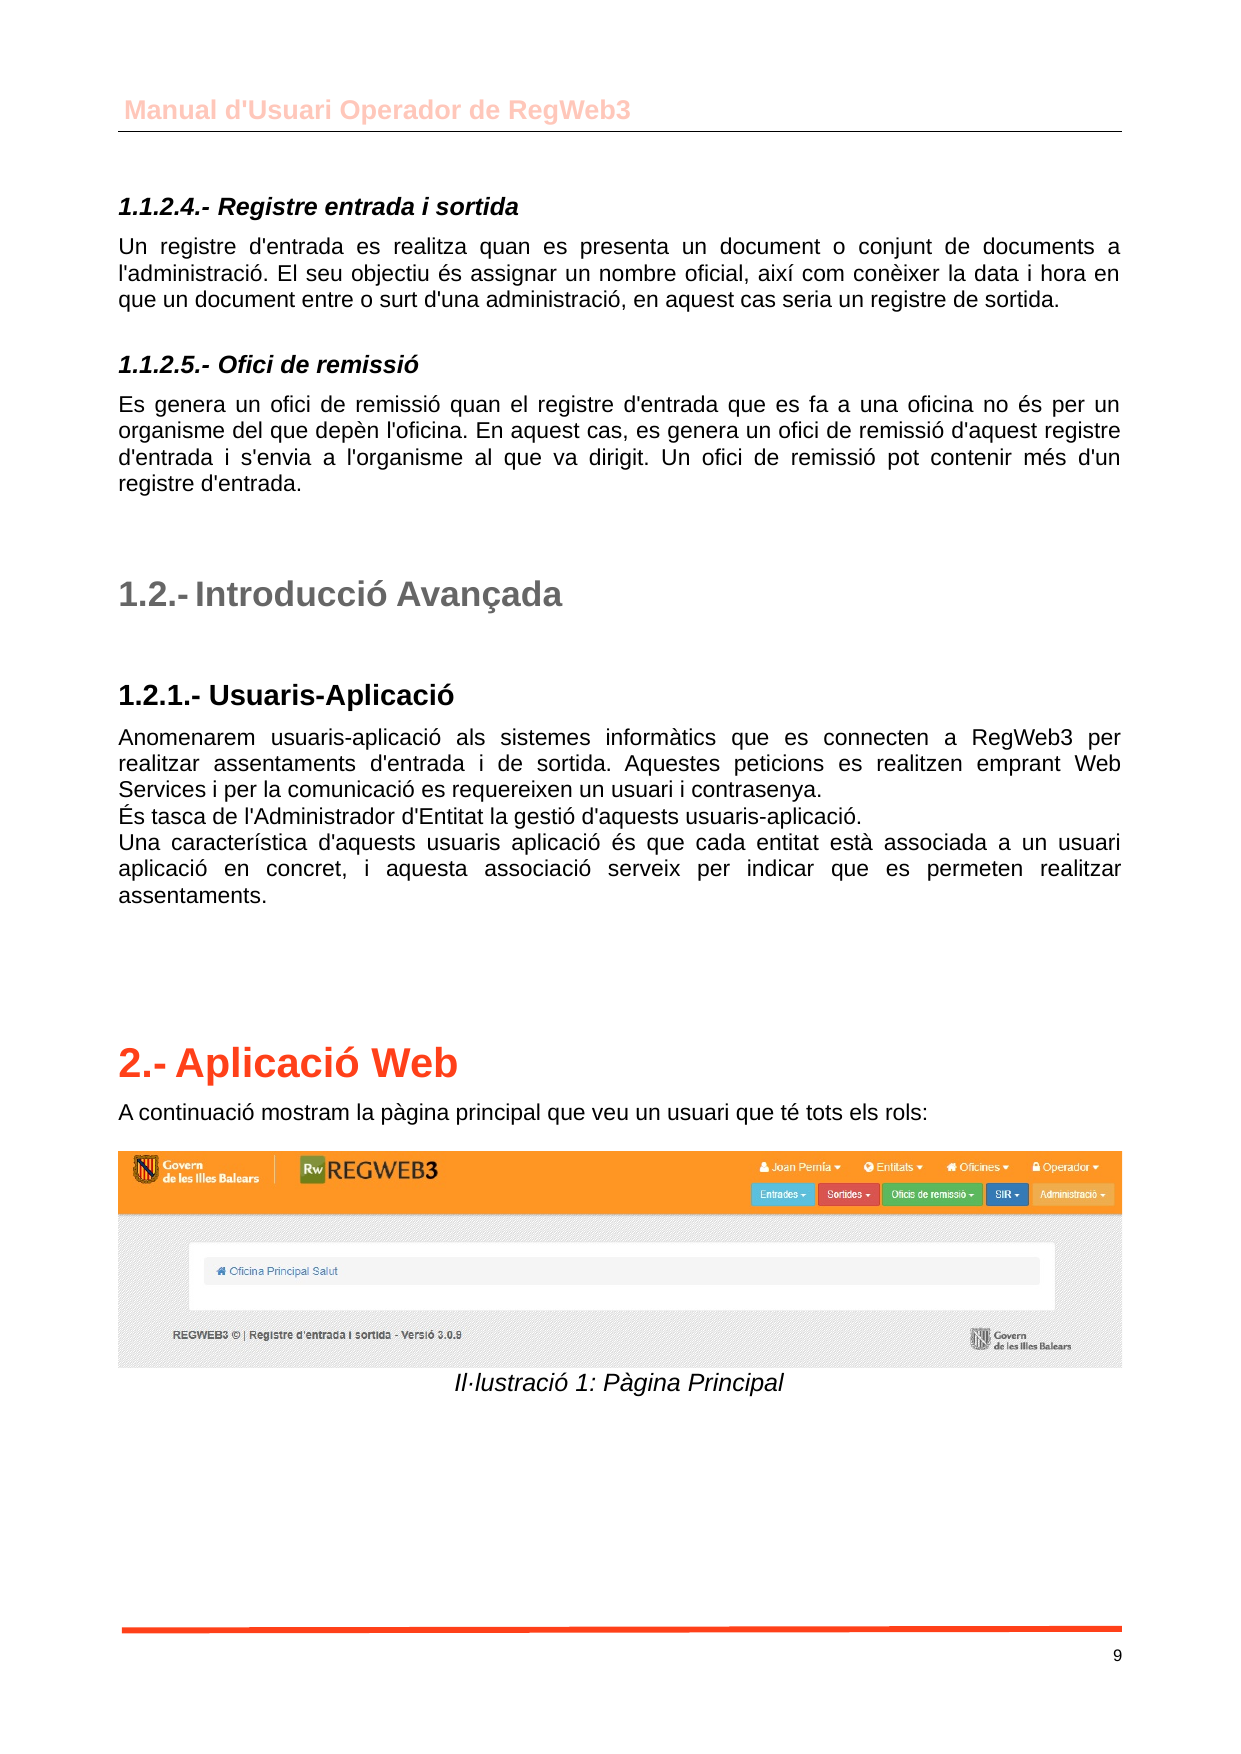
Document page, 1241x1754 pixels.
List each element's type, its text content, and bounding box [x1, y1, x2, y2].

text Una característica d'aquests usuaris aplicació és que cada entitat està associada a un usuari aplicació en concret, i aquesta associació serveix per indicar que es permeten realitzar assentaments. [118, 829, 1122, 908]
subtitle Aplicació Web [118, 1038, 1122, 1086]
text A continuació mostram la pàgina principal que veu un usuari que té tots els rols: [118, 1099, 1122, 1125]
subtitle Usuaris-Aplicació [118, 677, 1122, 711]
text Anomenarem usuaris-aplicació als sistemes informàtics que es connecten a RegWeb3 per realitzar assentaments d'entrada i de sortida. Aquestes peticions es realitzen emprant Web Services i per la comunicació es requereixen un usuari i contrasenya. [118, 723, 1122, 803]
subtitle Introducció Avançada [118, 573, 1122, 614]
text Un registre d'entrada es realitza quan es presenta un document o conjunt de documents a l'administració. El seu objectiu és assignar un nombre oficial, així com conèixer la data i hora en que un document entre o surt d'una administració, en aquest cas seria un registre de sortida. [118, 233, 1122, 312]
picture [118, 1151, 1123, 1368]
text Es genera un ofici de remissió quan el registre d'entrada que es fa a una oficina no és per un organisme del que depèn l'oficina. En aquest cas, es genera un ofici de remissió d'aquest registre d'entrada i s'envia a l'organisme al que va dirigit. Un ofici de remissió pot contenir més d'un registre d'entrada. [118, 391, 1122, 497]
text És tasca de l'Administrador d'Entitat la gestió d'aquests usuaris-aplicació. [118, 803, 1122, 829]
subtitle Ofici de remissió [118, 350, 1122, 379]
subtitle Registre entrada i sortida [118, 192, 1122, 221]
text Il·lustració 1: Pàgina Principal [118, 1368, 1122, 1396]
